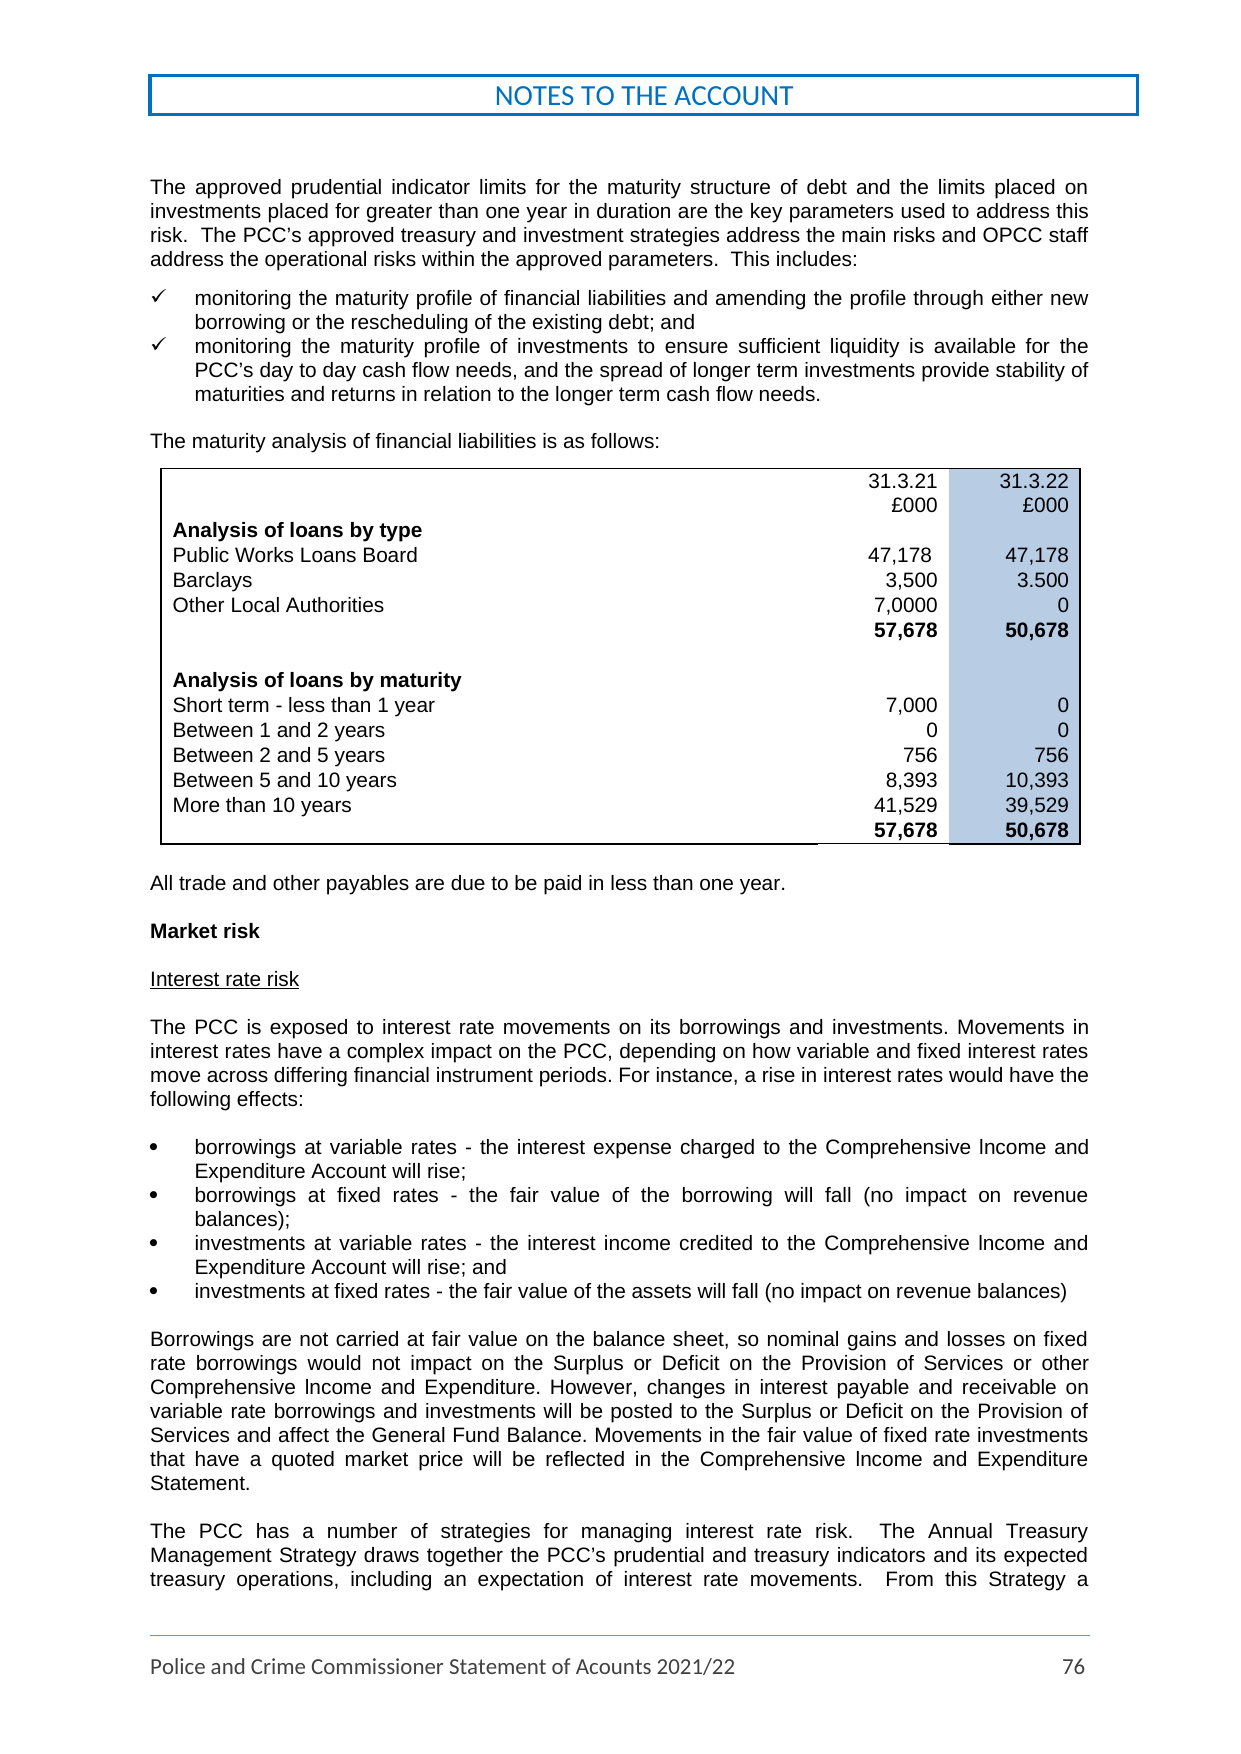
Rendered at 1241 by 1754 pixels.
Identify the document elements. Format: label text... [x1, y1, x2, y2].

table_cell Between 5 and 10 years [162, 768, 817, 793]
table_cell 0 [818, 718, 949, 743]
table_cell Other Local Authorities [162, 593, 817, 618]
table_cell Between 2 and 5 years [162, 743, 817, 768]
table_cell Barclays [162, 568, 817, 593]
list monitoring the maturity profile of financial liabilities and amending the profile through either new borrowing or the rescheduling of the existing debt; and [150, 285, 1090, 333]
text Borrowings are not carried at fair value on the balance sheet, so nominal gains and losses on fixed rate borrowings would not impact on the Surplus or Deficit on the Provision of Services or other Comprehensive lncome and Expenditure. However, changes in interest payable and receivable on variable rate borrowings and investments will be posted to the Surplus or Deficit on the Provision of Services and affect the General Fund Balance. Movements in the fair value of fixed rate investments that have a quoted market price will be reflected in the Comprehensive lncome and Expenditure Statement. [150, 1327, 1090, 1494]
table_cell [162, 643, 817, 668]
table_cell [162, 493, 817, 518]
text The maturity analysis of financial liabilities is as follows: [150, 429, 1090, 453]
list borrowings at fixed rates - the fair value of the borrowing will fall (no impact on revenue balances); [150, 1183, 1090, 1231]
table_cell [818, 643, 949, 668]
table_cell 7,0000 [818, 593, 949, 618]
table_cell Analysis of loans by maturity [162, 668, 817, 693]
table_cell 8,393 [818, 768, 949, 793]
table_cell Between 1 and 2 years [162, 718, 817, 743]
table_cell 47,178 [949, 543, 1079, 568]
table_cell Analysis of loans by type [162, 518, 817, 543]
table_cell 47,178 [818, 543, 949, 568]
subtitle Interest rate risk [150, 967, 1090, 991]
list monitoring the maturity profile of investments to ensure sufficient liquidity is available for the PCC’s day to day cash flow needs, and the spread of longer term investments provide stability of maturities and returns in relation to the longer term cash flow needs. [150, 333, 1090, 405]
list borrowings at variable rates - the interest expense charged to the Comprehensive lncome and Expenditure Account will rise; [150, 1135, 1090, 1183]
table_cell 50,678 [949, 618, 1079, 643]
table_cell Short term - less than 1 year [162, 693, 817, 718]
table_cell 41,529 [818, 793, 949, 818]
list investments at variable rates - the interest income credited to the Comprehensive lncome and Expenditure Account will rise; and [150, 1231, 1090, 1279]
table_cell [818, 668, 949, 693]
list investments at fixed rates - the fair value of the assets will fall (no impact on revenue balances) [150, 1279, 1090, 1303]
table_cell 10,393 [949, 768, 1079, 793]
text The PCC has a number of strategies for managing interest rate risk. The Annual Treasury Management Strategy draws together the PCC’s prudential and treasury indicators and its expected treasury operations, including an expectation of interest rate movements. From this Strategy a [150, 1518, 1090, 1590]
table_cell [818, 518, 949, 543]
table_cell [949, 668, 1079, 693]
table_cell [949, 643, 1079, 668]
table_header 31.3.21 [818, 469, 949, 493]
subtitle Market risk [150, 919, 1090, 943]
table_cell 57,678 [818, 618, 949, 643]
table_cell [162, 818, 817, 843]
table_cell 3.500 [949, 568, 1079, 593]
table_cell 7,000 [818, 693, 949, 718]
table_cell 756 [949, 743, 1079, 768]
table_header [162, 469, 817, 493]
text The PCC is exposed to interest rate movements on its borrowings and investments. Movements in interest rates have a complex impact on the PCC, depending on how variable and fixed interest rates move across differing financial instrument periods. For instance, a rise in interest rates would have the following effects: [150, 1015, 1090, 1111]
table_cell 39,529 [949, 793, 1079, 818]
table_cell 0 [949, 593, 1079, 618]
table_cell 57,678 [818, 818, 949, 843]
subtitle All trade and other payables are due to be paid in less than one year. [150, 871, 1090, 895]
table_cell £000 [818, 493, 949, 518]
table_header 31.3.22 [949, 469, 1079, 493]
table_cell 0 [949, 693, 1079, 718]
table_cell 3,500 [818, 568, 949, 593]
table_cell 0 [949, 718, 1079, 743]
table_cell 50,678 [949, 818, 1079, 843]
table_cell Public Works Loans Board [162, 543, 817, 568]
table_cell More than 10 years [162, 793, 817, 818]
table_cell [162, 618, 817, 643]
table_cell [949, 518, 1079, 543]
text The approved prudential indicator limits for the maturity structure of debt and the limits placed on investments placed for greater than one year in duration are the key parameters used to address this risk. The PCC’s approved treasury and investment strategies address the main risks and OPCC staff address the operational risks within the approved parameters. This includes: [150, 175, 1090, 271]
table_cell £000 [949, 493, 1079, 518]
table_cell 756 [818, 743, 949, 768]
